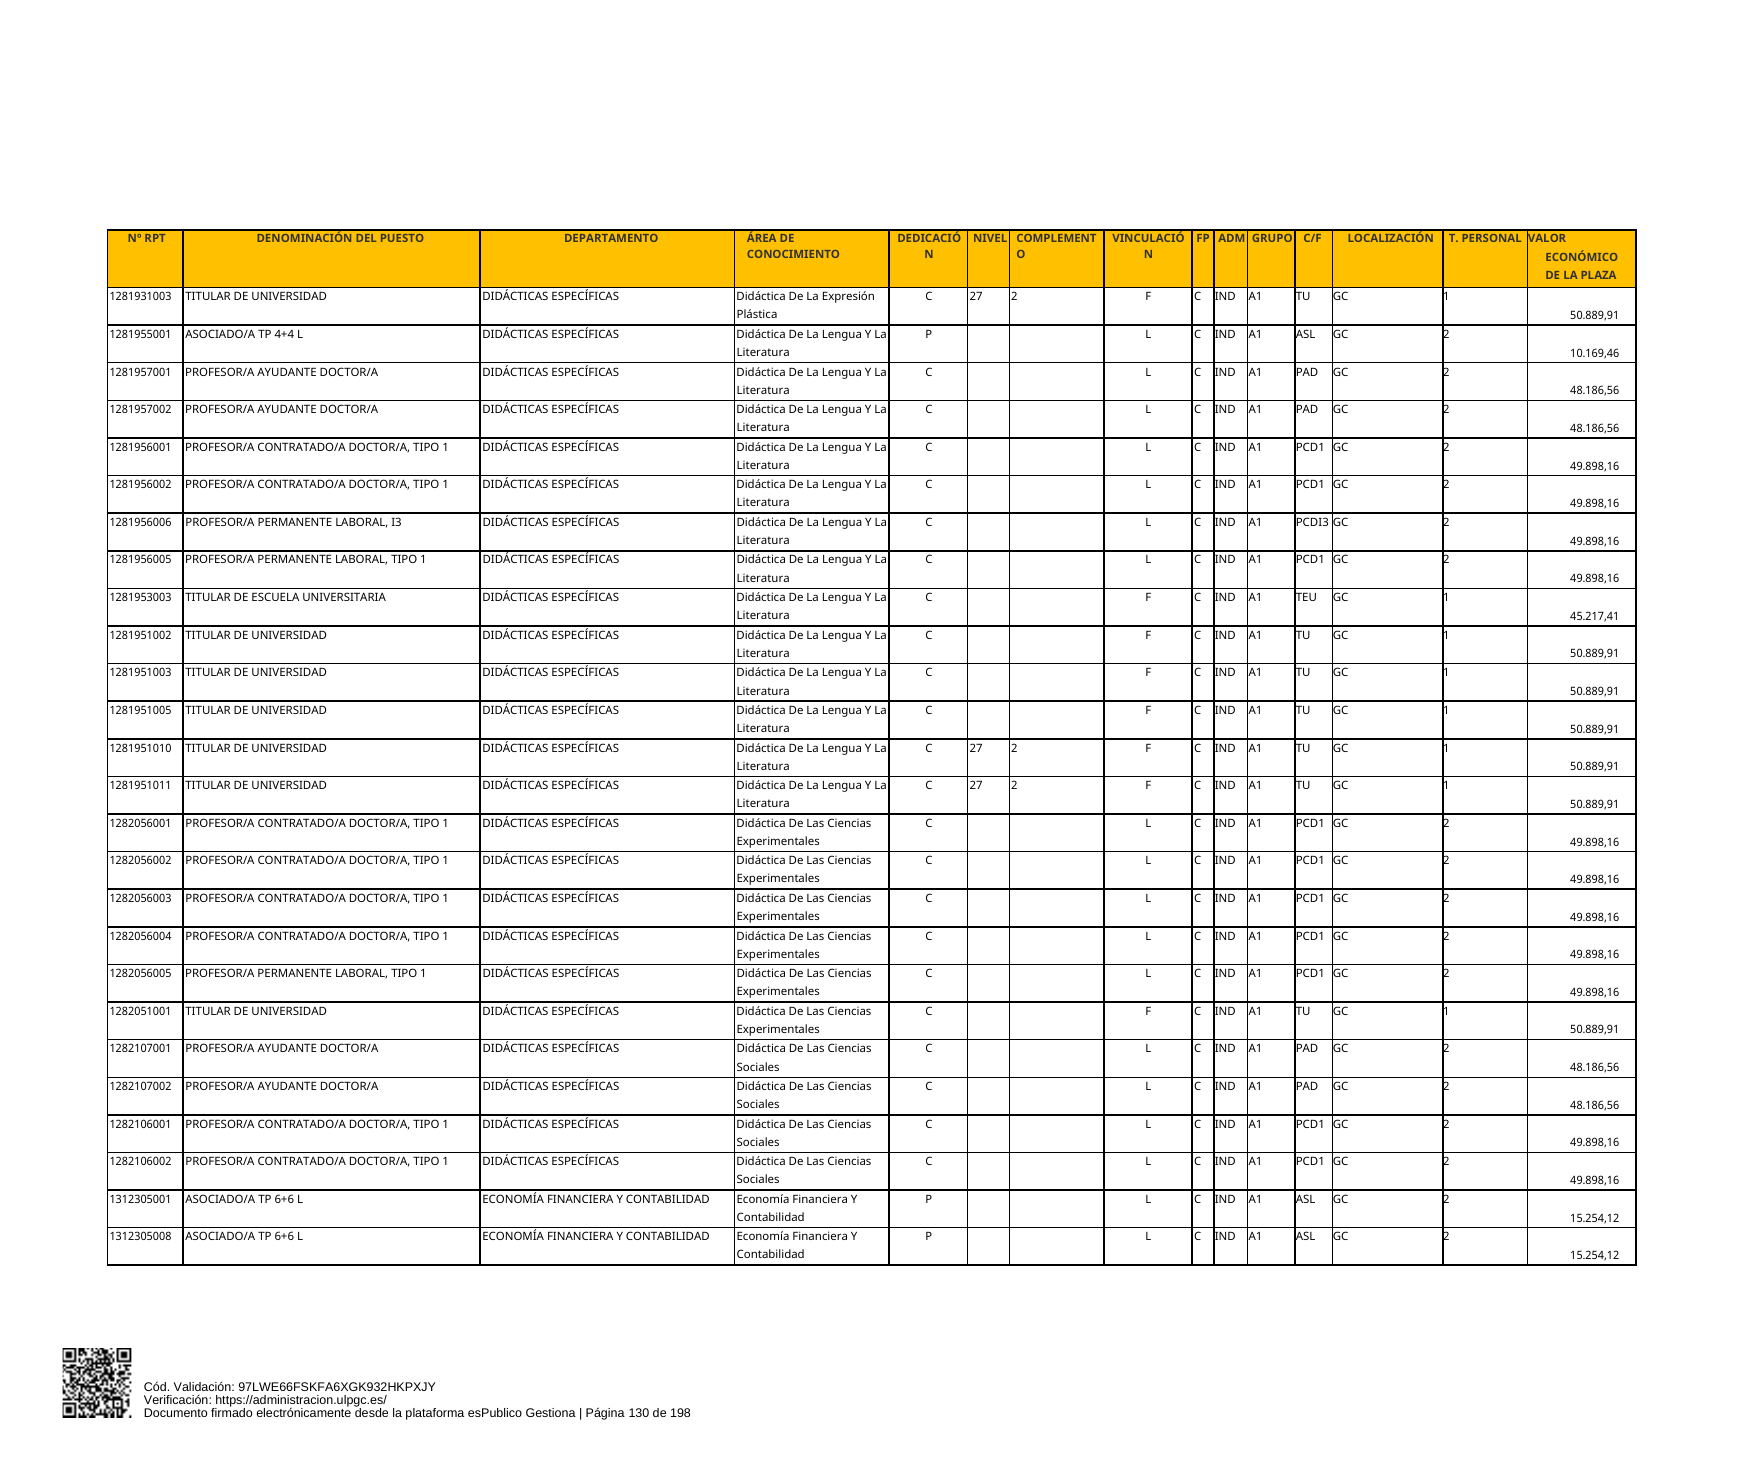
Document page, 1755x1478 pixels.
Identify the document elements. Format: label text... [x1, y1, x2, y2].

table_cell TITULAR DE UNIVERSIDAD [184, 288, 479, 324]
table_cell [1010, 627, 1103, 663]
table_cell C [890, 589, 967, 625]
table_cell TITULAR DE UNIVERSIDAD [184, 702, 479, 738]
table_cell 48.186,56 [1528, 1078, 1635, 1114]
table_cell IND [1215, 1003, 1247, 1039]
table_cell C [1193, 1191, 1213, 1227]
table_cell TITULAR DE UNIVERSIDAD [184, 627, 479, 663]
table_cell 1282107002 [108, 1078, 182, 1114]
table_cell [1010, 514, 1103, 550]
table_cell GC [1333, 326, 1442, 362]
table_cell IND [1215, 589, 1247, 625]
table_cell DIDÁCTICAS ESPECÍFICAS [481, 890, 734, 926]
table_cell [968, 702, 1009, 738]
table_cell GC [1333, 1078, 1442, 1114]
table_cell PROFESOR/A CONTRATADO/A DOCTOR/A, TIPO 1 [184, 476, 479, 512]
table_cell PCD1 [1296, 890, 1332, 926]
table_cell Didáctica De Las Ciencias Experimentales [735, 928, 888, 963]
table_cell 2 [1444, 439, 1527, 475]
table_cell [1010, 363, 1103, 399]
table_cell 1281957001 [108, 363, 182, 399]
table_cell C [1193, 965, 1213, 1001]
table_cell [1010, 664, 1103, 700]
table_cell GC [1333, 777, 1442, 813]
table_cell IND [1215, 288, 1247, 324]
table_cell Didáctica De Las Ciencias Sociales [735, 1153, 888, 1189]
table_cell L [1105, 1191, 1191, 1227]
table_cell IND [1215, 702, 1247, 738]
table_cell IND [1215, 326, 1247, 362]
table_cell F [1105, 777, 1191, 813]
table_cell [968, 326, 1009, 362]
table_cell 50.889,91 [1528, 740, 1635, 776]
table_cell F [1105, 1003, 1191, 1039]
table_cell 49.898,16 [1528, 476, 1635, 512]
table_cell GC [1333, 288, 1442, 324]
table_cell GC [1333, 627, 1442, 663]
table_cell DIDÁCTICAS ESPECÍFICAS [481, 476, 734, 512]
table_cell A1 [1248, 514, 1294, 550]
table_cell F [1105, 589, 1191, 625]
table_cell 2 [1444, 852, 1527, 888]
table_cell GC [1333, 852, 1442, 888]
table_cell Didáctica De La Lengua Y La Literatura [735, 363, 888, 399]
table_cell DIDÁCTICAS ESPECÍFICAS [481, 965, 734, 1001]
table_cell 27 [968, 288, 1009, 324]
table_cell 49.898,16 [1528, 439, 1635, 475]
table_cell GC [1333, 965, 1442, 1001]
table_cell DIDÁCTICAS ESPECÍFICAS [481, 852, 734, 888]
table_cell L [1105, 1116, 1191, 1152]
table_cell 2 [1444, 1116, 1527, 1152]
table_cell GC [1333, 702, 1442, 738]
table_cell TU [1296, 1003, 1332, 1039]
table_cell Didáctica De Las Ciencias Experimentales [735, 890, 888, 926]
table_cell 1312305008 [108, 1228, 182, 1264]
table_cell DIDÁCTICAS ESPECÍFICAS [481, 363, 734, 399]
table_cell DIDÁCTICAS ESPECÍFICAS [481, 664, 734, 700]
table_cell IND [1215, 552, 1247, 587]
table_cell 2 [1444, 1228, 1527, 1264]
table_cell PCD1 [1296, 1153, 1332, 1189]
table_cell 50.889,91 [1528, 288, 1635, 324]
table_header FP [1193, 231, 1213, 287]
table_cell Didáctica De Las Ciencias Sociales [735, 1116, 888, 1152]
table_cell L [1105, 1078, 1191, 1114]
table_cell TU [1296, 627, 1332, 663]
table_cell ASL [1296, 1191, 1332, 1227]
table_cell C [890, 1003, 967, 1039]
table_cell Didáctica De Las Ciencias Experimentales [735, 815, 888, 851]
table_cell [1010, 1003, 1103, 1039]
table_cell C [890, 439, 967, 475]
table_cell IND [1215, 928, 1247, 963]
table_header VINCULACIÓN [1105, 231, 1191, 287]
table_cell PROFESOR/A CONTRATADO/A DOCTOR/A, TIPO 1 [184, 852, 479, 888]
table_cell 49.898,16 [1528, 815, 1635, 851]
table_cell L [1105, 1228, 1191, 1264]
table_cell PROFESOR/A CONTRATADO/A DOCTOR/A, TIPO 1 [184, 1116, 479, 1152]
table_cell GC [1333, 439, 1442, 475]
table_cell IND [1215, 439, 1247, 475]
table_cell GC [1333, 740, 1442, 776]
table_cell TITULAR DE UNIVERSIDAD [184, 1003, 479, 1039]
table_cell 1281931003 [108, 288, 182, 324]
table_cell IND [1215, 1040, 1247, 1076]
table_cell 1 [1444, 740, 1527, 776]
table_cell [1010, 1228, 1103, 1264]
table_cell PAD [1296, 1078, 1332, 1114]
table_cell 1282106002 [108, 1153, 182, 1189]
table_cell 2 [1444, 401, 1527, 437]
table_cell PAD [1296, 1040, 1332, 1076]
table_cell GC [1333, 1191, 1442, 1227]
table_cell C [890, 702, 967, 738]
table_cell PROFESOR/A CONTRATADO/A DOCTOR/A, TIPO 1 [184, 1153, 479, 1189]
table_cell PROFESOR/A CONTRATADO/A DOCTOR/A, TIPO 1 [184, 815, 479, 851]
table_cell 2 [1444, 965, 1527, 1001]
table_cell C [1193, 1228, 1213, 1264]
table_cell L [1105, 514, 1191, 550]
table_cell A1 [1248, 326, 1294, 362]
table_cell GC [1333, 928, 1442, 963]
table_cell 1281956001 [108, 439, 182, 475]
table_cell C [1193, 401, 1213, 437]
table_cell PROFESOR/A AYUDANTE DOCTOR/A [184, 1078, 479, 1114]
table_cell IND [1215, 740, 1247, 776]
table_cell A1 [1248, 1116, 1294, 1152]
table_cell A1 [1248, 401, 1294, 437]
table_cell 10.169,46 [1528, 326, 1635, 362]
table_cell A1 [1248, 777, 1294, 813]
table_cell C [1193, 664, 1213, 700]
table_cell A1 [1248, 1191, 1294, 1227]
table_cell [1010, 326, 1103, 362]
table_cell C [890, 1040, 967, 1076]
table_cell C [1193, 476, 1213, 512]
table_cell Didáctica De La Lengua Y La Literatura [735, 439, 888, 475]
table_cell IND [1215, 852, 1247, 888]
table_cell 1312305001 [108, 1191, 182, 1227]
table_cell ASL [1296, 1228, 1332, 1264]
table_cell 50.889,91 [1528, 664, 1635, 700]
table_cell L [1105, 401, 1191, 437]
table_cell IND [1215, 664, 1247, 700]
table_cell IND [1215, 1116, 1247, 1152]
table_cell L [1105, 928, 1191, 963]
table_cell C [1193, 890, 1213, 926]
table_cell 1 [1444, 664, 1527, 700]
table_cell L [1105, 890, 1191, 926]
table_cell [968, 627, 1009, 663]
table_cell [1010, 1191, 1103, 1227]
table_cell PCDI3 [1296, 514, 1332, 550]
table_cell A1 [1248, 815, 1294, 851]
table_cell Didáctica De Las Ciencias Sociales [735, 1078, 888, 1114]
table_cell 1281951010 [108, 740, 182, 776]
table_cell [968, 552, 1009, 587]
table_cell C [890, 740, 967, 776]
table_cell PROFESOR/A CONTRATADO/A DOCTOR/A, TIPO 1 [184, 439, 479, 475]
table_cell C [890, 1116, 967, 1152]
table_cell [968, 476, 1009, 512]
table_cell GC [1333, 514, 1442, 550]
table_cell IND [1215, 627, 1247, 663]
table_cell 1281951003 [108, 664, 182, 700]
table_cell 2 [1444, 326, 1527, 362]
table_cell 1281951005 [108, 702, 182, 738]
table_cell C [1193, 589, 1213, 625]
table_cell P [890, 326, 967, 362]
table_cell Didáctica De La Lengua Y La Literatura [735, 401, 888, 437]
table_cell 2 [1010, 777, 1103, 813]
table_cell Didáctica De La Lengua Y La Literatura [735, 514, 888, 550]
table_cell C [1193, 363, 1213, 399]
table_cell 49.898,16 [1528, 514, 1635, 550]
table_cell DIDÁCTICAS ESPECÍFICAS [481, 326, 734, 362]
table_cell [1010, 552, 1103, 587]
table_cell IND [1215, 514, 1247, 550]
table_cell 50.889,91 [1528, 777, 1635, 813]
table_cell A1 [1248, 288, 1294, 324]
table_cell A1 [1248, 627, 1294, 663]
table_cell C [890, 627, 967, 663]
table_cell DIDÁCTICAS ESPECÍFICAS [481, 777, 734, 813]
table_header LOCALIZACIÓN [1333, 231, 1442, 287]
table_cell DIDÁCTICAS ESPECÍFICAS [481, 401, 734, 437]
table_cell C [890, 288, 967, 324]
table_cell A1 [1248, 1040, 1294, 1076]
table_cell Didáctica De La Lengua Y La Literatura [735, 702, 888, 738]
table_cell 2 [1444, 1153, 1527, 1189]
table_cell A1 [1248, 965, 1294, 1001]
table_cell 1281955001 [108, 326, 182, 362]
table_cell [1010, 890, 1103, 926]
table_cell C [1193, 1003, 1213, 1039]
table_cell C [1193, 288, 1213, 324]
table_cell P [890, 1228, 967, 1264]
table_cell PROFESOR/A PERMANENTE LABORAL, TIPO 1 [184, 552, 479, 587]
table_cell C [890, 363, 967, 399]
table_cell [968, 439, 1009, 475]
table_cell IND [1215, 1228, 1247, 1264]
table_cell GC [1333, 552, 1442, 587]
table_cell IND [1215, 1078, 1247, 1114]
table_cell C [1193, 740, 1213, 776]
table_cell [968, 1003, 1009, 1039]
table_cell Didáctica De La Lengua Y La Literatura [735, 777, 888, 813]
table_cell A1 [1248, 740, 1294, 776]
table_cell IND [1215, 965, 1247, 1001]
table_cell F [1105, 627, 1191, 663]
table_cell GC [1333, 363, 1442, 399]
table_cell 48.186,56 [1528, 1040, 1635, 1076]
table_cell GC [1333, 1228, 1442, 1264]
table_cell PROFESOR/A CONTRATADO/A DOCTOR/A, TIPO 1 [184, 928, 479, 963]
table_cell 2 [1444, 1040, 1527, 1076]
table_cell F [1105, 288, 1191, 324]
table_cell PCD1 [1296, 928, 1332, 963]
table_cell 1282056001 [108, 815, 182, 851]
table_cell PAD [1296, 363, 1332, 399]
table_cell DIDÁCTICAS ESPECÍFICAS [481, 702, 734, 738]
table_cell L [1105, 363, 1191, 399]
table_cell PCD1 [1296, 439, 1332, 475]
table_cell F [1105, 702, 1191, 738]
table_cell PROFESOR/A AYUDANTE DOCTOR/A [184, 363, 479, 399]
table_cell [968, 514, 1009, 550]
table_header ADM [1215, 231, 1247, 287]
table_cell [968, 815, 1009, 851]
table_cell C [1193, 627, 1213, 663]
table_cell Didáctica De La Lengua Y La Literatura [735, 476, 888, 512]
table_cell L [1105, 439, 1191, 475]
table_header ÁREA DE CONOCIMIENTO [735, 231, 888, 287]
table_cell A1 [1248, 852, 1294, 888]
table_cell IND [1215, 363, 1247, 399]
table_cell [1010, 1116, 1103, 1152]
table_cell C [1193, 928, 1213, 963]
table_cell PROFESOR/A AYUDANTE DOCTOR/A [184, 1040, 479, 1076]
table_cell PCD1 [1296, 965, 1332, 1001]
table_cell C [1193, 815, 1213, 851]
table_cell C [890, 401, 967, 437]
table_cell ASOCIADO/A TP 4+4 L [184, 326, 479, 362]
table_cell Didáctica De La Lengua Y La Literatura [735, 664, 888, 700]
table_cell TITULAR DE UNIVERSIDAD [184, 740, 479, 776]
table_cell [968, 1228, 1009, 1264]
table_cell ASOCIADO/A TP 6+6 L [184, 1191, 479, 1227]
table_cell A1 [1248, 1153, 1294, 1189]
table_cell C [890, 890, 967, 926]
table_cell [1010, 815, 1103, 851]
table_cell P [890, 1191, 967, 1227]
table_cell 50.889,91 [1528, 627, 1635, 663]
table_cell DIDÁCTICAS ESPECÍFICAS [481, 1078, 734, 1114]
table_cell C [1193, 514, 1213, 550]
table_cell PROFESOR/A CONTRATADO/A DOCTOR/A, TIPO 1 [184, 890, 479, 926]
table_cell Economía Financiera Y Contabilidad [735, 1191, 888, 1227]
table_cell C [1193, 552, 1213, 587]
table_header DEPARTAMENTO [481, 231, 734, 287]
table_header DENOMINACIÓN DEL PUESTO [184, 231, 479, 287]
table_cell GC [1333, 1003, 1442, 1039]
table_cell DIDÁCTICAS ESPECÍFICAS [481, 1153, 734, 1189]
table_cell GC [1333, 1116, 1442, 1152]
table_cell C [890, 476, 967, 512]
table_cell 2 [1444, 514, 1527, 550]
table_cell 2 [1444, 1078, 1527, 1114]
table_cell PCD1 [1296, 476, 1332, 512]
table_cell C [1193, 1153, 1213, 1189]
table_cell 15.254,12 [1528, 1228, 1635, 1264]
table_cell TITULAR DE UNIVERSIDAD [184, 664, 479, 700]
table_cell [968, 890, 1009, 926]
table_cell DIDÁCTICAS ESPECÍFICAS [481, 514, 734, 550]
table_cell IND [1215, 1153, 1247, 1189]
table_cell [1010, 589, 1103, 625]
table_cell C [1193, 1116, 1213, 1152]
table_header COMPLEMENTO [1010, 231, 1103, 287]
table_cell 50.889,91 [1528, 702, 1635, 738]
table_cell C [1193, 1040, 1213, 1076]
table_cell C [890, 514, 967, 550]
table_cell 27 [968, 740, 1009, 776]
table_cell [968, 1116, 1009, 1152]
table_cell ASOCIADO/A TP 6+6 L [184, 1228, 479, 1264]
table_cell F [1105, 740, 1191, 776]
table_cell GC [1333, 815, 1442, 851]
table_cell L [1105, 852, 1191, 888]
table_cell Didáctica De Las Ciencias Sociales [735, 1040, 888, 1076]
table_cell [968, 1153, 1009, 1189]
table_cell A1 [1248, 890, 1294, 926]
table_cell Didáctica De La Expresión Plástica [735, 288, 888, 324]
table_cell [1010, 1078, 1103, 1114]
table_cell Didáctica De La Lengua Y La Literatura [735, 589, 888, 625]
table_cell TU [1296, 740, 1332, 776]
table_cell F [1105, 664, 1191, 700]
table_cell [968, 401, 1009, 437]
table_cell L [1105, 1040, 1191, 1076]
table_cell 2 [1444, 815, 1527, 851]
table_cell 27 [968, 777, 1009, 813]
table_cell [968, 852, 1009, 888]
table_cell 1 [1444, 589, 1527, 625]
table_cell DIDÁCTICAS ESPECÍFICAS [481, 589, 734, 625]
table_cell 1 [1444, 777, 1527, 813]
table_cell A1 [1248, 664, 1294, 700]
table_cell PROFESOR/A AYUDANTE DOCTOR/A [184, 401, 479, 437]
table_cell C [890, 1078, 967, 1114]
table_cell A1 [1248, 552, 1294, 587]
table_cell Didáctica De La Lengua Y La Literatura [735, 627, 888, 663]
table_cell DIDÁCTICAS ESPECÍFICAS [481, 627, 734, 663]
table_cell [968, 928, 1009, 963]
table_cell DIDÁCTICAS ESPECÍFICAS [481, 288, 734, 324]
table_cell 1281956006 [108, 514, 182, 550]
table_cell DIDÁCTICAS ESPECÍFICAS [481, 1040, 734, 1076]
table_cell GC [1333, 1040, 1442, 1076]
table_cell 2 [1444, 890, 1527, 926]
table_cell L [1105, 476, 1191, 512]
table_cell [1010, 928, 1103, 963]
table_cell [968, 589, 1009, 625]
table_cell Economía Financiera Y Contabilidad [735, 1228, 888, 1264]
table_cell ECONOMÍA FINANCIERA Y CONTABILIDAD [481, 1191, 734, 1227]
table_cell 50.889,91 [1528, 1003, 1635, 1039]
table_cell 1 [1444, 702, 1527, 738]
table_cell Didáctica De La Lengua Y La Literatura [735, 740, 888, 776]
table_cell 1281956005 [108, 552, 182, 587]
table_cell 2 [1444, 363, 1527, 399]
table_cell 15.254,12 [1528, 1191, 1635, 1227]
table_cell TU [1296, 288, 1332, 324]
table_cell GC [1333, 476, 1442, 512]
table_cell A1 [1248, 476, 1294, 512]
table_cell A1 [1248, 1228, 1294, 1264]
table_cell TU [1296, 702, 1332, 738]
table_header C/F [1296, 231, 1332, 287]
table_cell 2 [1444, 552, 1527, 587]
table_cell DIDÁCTICAS ESPECÍFICAS [481, 1003, 734, 1039]
table_cell DIDÁCTICAS ESPECÍFICAS [481, 1116, 734, 1152]
table_cell GC [1333, 401, 1442, 437]
table_cell 49.898,16 [1528, 852, 1635, 888]
table_header GRUPO [1248, 231, 1294, 287]
table_cell IND [1215, 777, 1247, 813]
table_cell Didáctica De Las Ciencias Experimentales [735, 852, 888, 888]
table_cell L [1105, 552, 1191, 587]
table_cell Didáctica De Las Ciencias Experimentales [735, 965, 888, 1001]
table_cell 1282056004 [108, 928, 182, 963]
table_cell A1 [1248, 589, 1294, 625]
table_cell GC [1333, 589, 1442, 625]
table_cell [1010, 439, 1103, 475]
table_cell 49.898,16 [1528, 1116, 1635, 1152]
table_cell PCD1 [1296, 552, 1332, 587]
table_header NIVEL [968, 231, 1009, 287]
table_cell C [1193, 326, 1213, 362]
table_cell PCD1 [1296, 1116, 1332, 1152]
table_cell [1010, 702, 1103, 738]
table_cell IND [1215, 815, 1247, 851]
table_cell TITULAR DE UNIVERSIDAD [184, 777, 479, 813]
table_cell PAD [1296, 401, 1332, 437]
table_cell Didáctica De Las Ciencias Experimentales [735, 1003, 888, 1039]
table_cell Didáctica De La Lengua Y La Literatura [735, 552, 888, 587]
table_cell C [890, 852, 967, 888]
table_cell [1010, 476, 1103, 512]
table_cell C [1193, 702, 1213, 738]
table_cell 1281951011 [108, 777, 182, 813]
table_cell 49.898,16 [1528, 890, 1635, 926]
table_cell 1 [1444, 1003, 1527, 1039]
table_cell 49.898,16 [1528, 552, 1635, 587]
table_cell L [1105, 815, 1191, 851]
table_cell C [1193, 852, 1213, 888]
table_cell 1 [1444, 627, 1527, 663]
table_cell [968, 664, 1009, 700]
table_cell PROFESOR/A PERMANENTE LABORAL, TIPO 1 [184, 965, 479, 1001]
table_cell 1281957002 [108, 401, 182, 437]
table_cell A1 [1248, 363, 1294, 399]
table_cell ECONOMÍA FINANCIERA Y CONTABILIDAD [481, 1228, 734, 1264]
table_cell C [1193, 1078, 1213, 1114]
table_cell IND [1215, 890, 1247, 926]
table_cell [1010, 1040, 1103, 1076]
table_cell PROFESOR/A PERMANENTE LABORAL, I3 [184, 514, 479, 550]
table_cell 1282056002 [108, 852, 182, 888]
table_cell 1281956002 [108, 476, 182, 512]
table_cell 2 [1444, 1191, 1527, 1227]
table_cell [968, 363, 1009, 399]
table_cell 1282056005 [108, 965, 182, 1001]
table_cell L [1105, 965, 1191, 1001]
table_cell DIDÁCTICAS ESPECÍFICAS [481, 740, 734, 776]
table_cell A1 [1248, 702, 1294, 738]
table_cell GC [1333, 664, 1442, 700]
table_cell 49.898,16 [1528, 1153, 1635, 1189]
table_cell [1010, 965, 1103, 1001]
table_cell 1282051001 [108, 1003, 182, 1039]
table_cell IND [1215, 476, 1247, 512]
table_cell IND [1215, 401, 1247, 437]
table_cell 48.186,56 [1528, 401, 1635, 437]
table_cell A1 [1248, 1003, 1294, 1039]
table_cell 49.898,16 [1528, 928, 1635, 963]
table_cell 1 [1444, 288, 1527, 324]
table_header T. PERSONAL [1444, 231, 1527, 287]
table_cell DIDÁCTICAS ESPECÍFICAS [481, 928, 734, 963]
table_cell DIDÁCTICAS ESPECÍFICAS [481, 815, 734, 851]
table_cell [968, 1191, 1009, 1227]
table_cell ASL [1296, 326, 1332, 362]
table_cell [968, 1040, 1009, 1076]
table_cell 2 [1010, 288, 1103, 324]
table_cell 48.186,56 [1528, 363, 1635, 399]
table_cell A1 [1248, 439, 1294, 475]
table_cell [1010, 852, 1103, 888]
table_header Nº RPT [108, 231, 182, 287]
table_cell 2 [1444, 476, 1527, 512]
table_cell IND [1215, 1191, 1247, 1227]
table_cell DIDÁCTICAS ESPECÍFICAS [481, 552, 734, 587]
table_cell C [890, 552, 967, 587]
table_cell 1281953003 [108, 589, 182, 625]
table_header VALOR ECONÓMICO DE LA PLAZA [1528, 231, 1635, 287]
table_cell C [1193, 777, 1213, 813]
table_cell 2 [1444, 928, 1527, 963]
table_cell C [890, 965, 967, 1001]
table_cell [968, 965, 1009, 1001]
table_cell DIDÁCTICAS ESPECÍFICAS [481, 439, 734, 475]
table_cell L [1105, 326, 1191, 362]
table_cell TU [1296, 664, 1332, 700]
table_cell C [890, 777, 967, 813]
table_cell 1282056003 [108, 890, 182, 926]
table_cell 1281951002 [108, 627, 182, 663]
table_cell 1282107001 [108, 1040, 182, 1076]
table_cell C [1193, 439, 1213, 475]
table_cell A1 [1248, 928, 1294, 963]
table_cell Didáctica De La Lengua Y La Literatura [735, 326, 888, 362]
table_header DEDICACIÓN [890, 231, 967, 287]
table_cell A1 [1248, 1078, 1294, 1114]
table_cell PCD1 [1296, 815, 1332, 851]
table_cell 45.217,41 [1528, 589, 1635, 625]
table_cell GC [1333, 1153, 1442, 1189]
table_cell [1010, 401, 1103, 437]
table_cell C [890, 815, 967, 851]
table_cell GC [1333, 890, 1442, 926]
table_cell C [890, 928, 967, 963]
table_cell 2 [1010, 740, 1103, 776]
table_cell TITULAR DE ESCUELA UNIVERSITARIA [184, 589, 479, 625]
table_cell C [890, 664, 967, 700]
table_cell TEU [1296, 589, 1332, 625]
table_cell TU [1296, 777, 1332, 813]
table_cell C [890, 1153, 967, 1189]
table_cell L [1105, 1153, 1191, 1189]
table_cell [968, 1078, 1009, 1114]
table_cell 1282106001 [108, 1116, 182, 1152]
table_cell PCD1 [1296, 852, 1332, 888]
table_cell [1010, 1153, 1103, 1189]
table_cell 49.898,16 [1528, 965, 1635, 1001]
